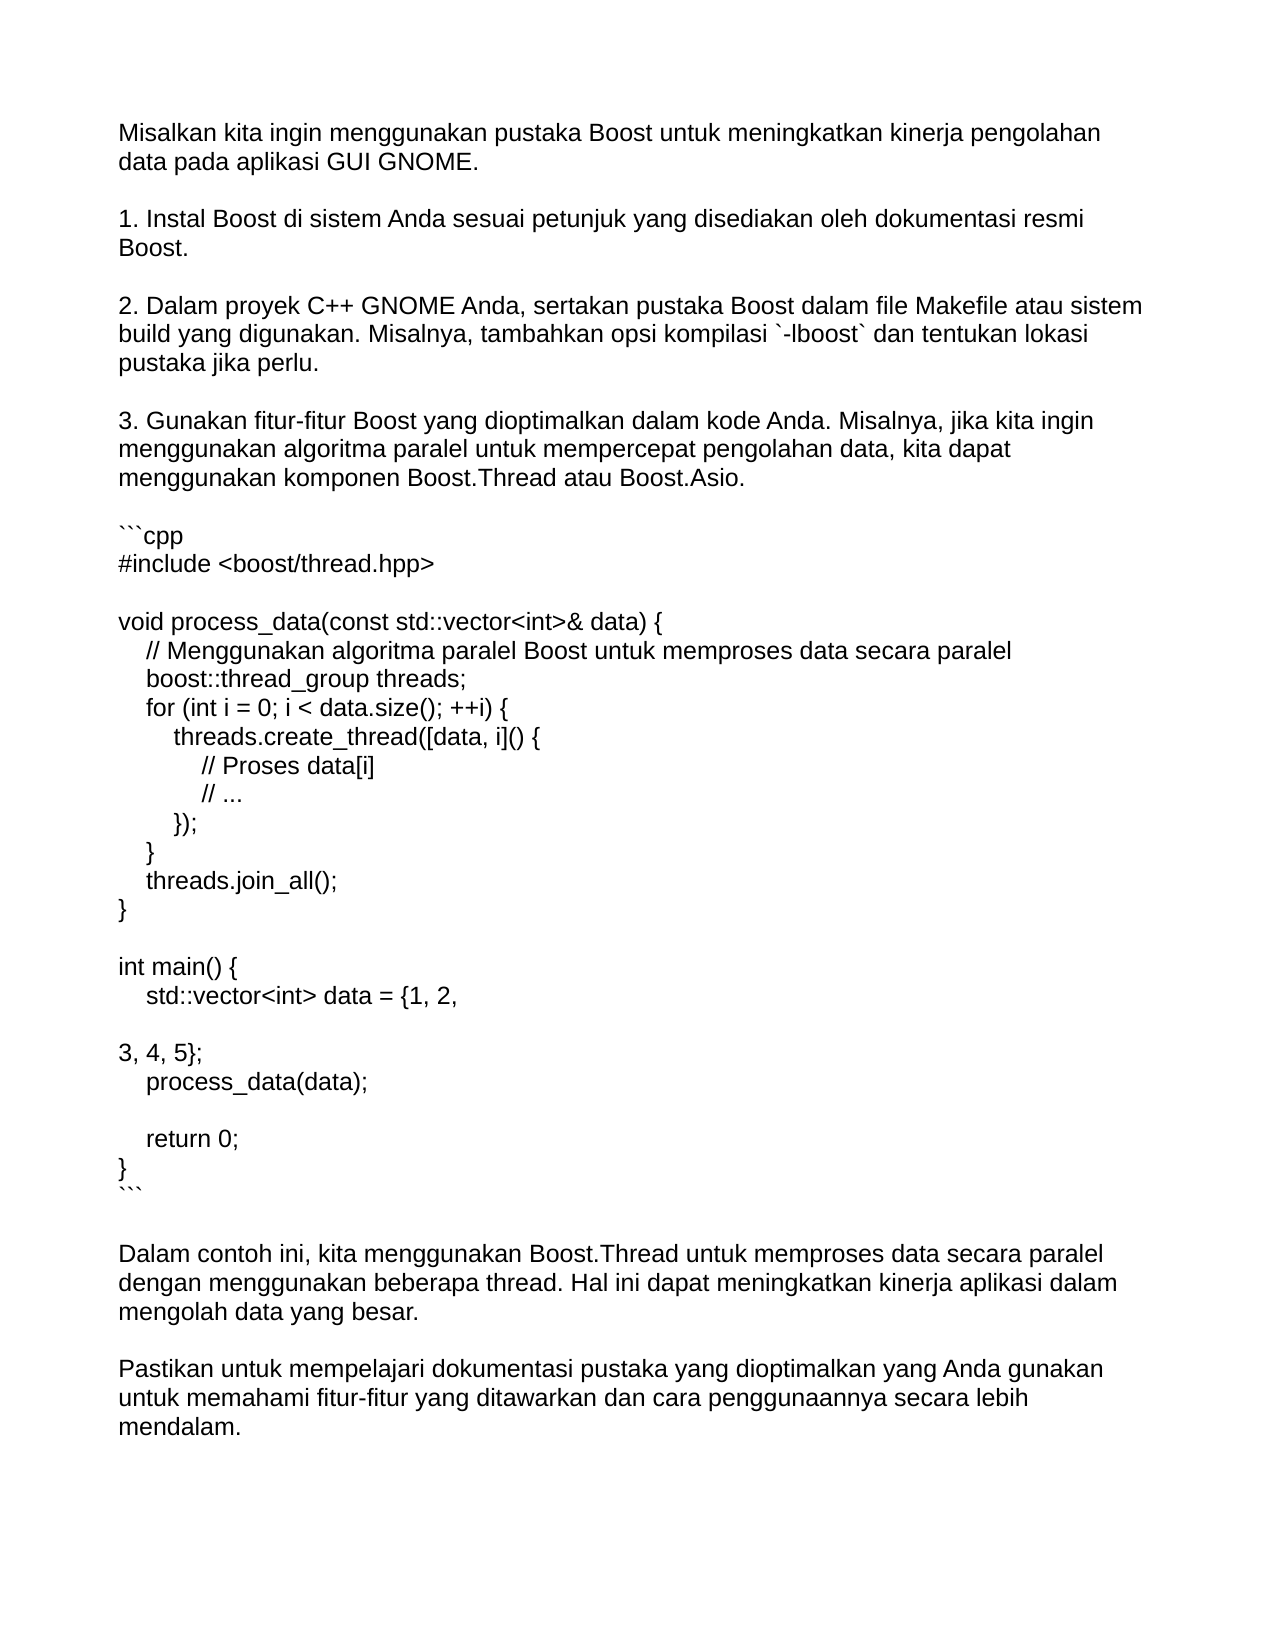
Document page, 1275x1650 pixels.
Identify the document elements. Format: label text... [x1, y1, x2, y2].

text threads.join_all(); [118, 866, 1157, 894]
text // Menggunakan algoritma paralel Boost untuk memproses data secara paralel [118, 636, 1157, 664]
text int main() { [118, 952, 1157, 981]
text threads.create_thread([data, i]() { [118, 722, 1157, 751]
text } [118, 1153, 1157, 1182]
text for (int i = 0; i < data.size(); ++i) { [118, 693, 1157, 722]
text 1. Instal Boost di sistem Anda sesuai petunjuk yang disediakan oleh dokumentasi resmi Boost. [118, 204, 1157, 262]
text }); [118, 808, 1157, 837]
text 3, 4, 5}; [118, 1038, 1157, 1067]
text ```cpp [118, 521, 1157, 549]
text #include <boost/thread.hpp> [118, 549, 1157, 578]
text ``` [118, 1182, 1157, 1211]
text 2. Dalam proyek C++ GNOME Anda, sertakan pustaka Boost dalam file Makefile atau sistem build yang digunakan. Misalnya, tambahkan opsi kompilasi `-lboost` dan tentukan lokasi pustaka jika perlu. [118, 291, 1157, 377]
text Misalkan kita ingin menggunakan pustaka Boost untuk meningkatkan kinerja pengolahan data pada aplikasi GUI GNOME. [118, 118, 1157, 176]
text return 0; [118, 1124, 1157, 1153]
text Dalam contoh ini, kita menggunakan Boost.Thread untuk memproses data secara paralel dengan menggunakan beberapa thread. Hal ini dapat meningkatkan kinerja aplikasi dalam mengolah data yang besar. [118, 1239, 1157, 1326]
text } [118, 837, 1157, 866]
text std::vector<int> data = {1, 2, [118, 981, 1157, 1009]
text } [118, 894, 1157, 923]
text 3. Gunakan fitur-fitur Boost yang dioptimalkan dalam kode Anda. Misalnya, jika kita ingin menggunakan algoritma paralel untuk mempercepat pengolahan data, kita dapat menggunakan komponen Boost.Thread atau Boost.Asio. [118, 406, 1157, 492]
text // Proses data[i] [118, 751, 1157, 779]
text Pastikan untuk mempelajari dokumentasi pustaka yang dioptimalkan yang Anda gunakan untuk memahami fitur-fitur yang ditawarkan dan cara penggunaannya secara lebih mendalam. [118, 1354, 1157, 1441]
text boost::thread_group threads; [118, 664, 1157, 693]
text // ... [118, 779, 1157, 808]
text void process_data(const std::vector<int>& data) { [118, 607, 1157, 636]
text process_data(data); [118, 1067, 1157, 1096]
